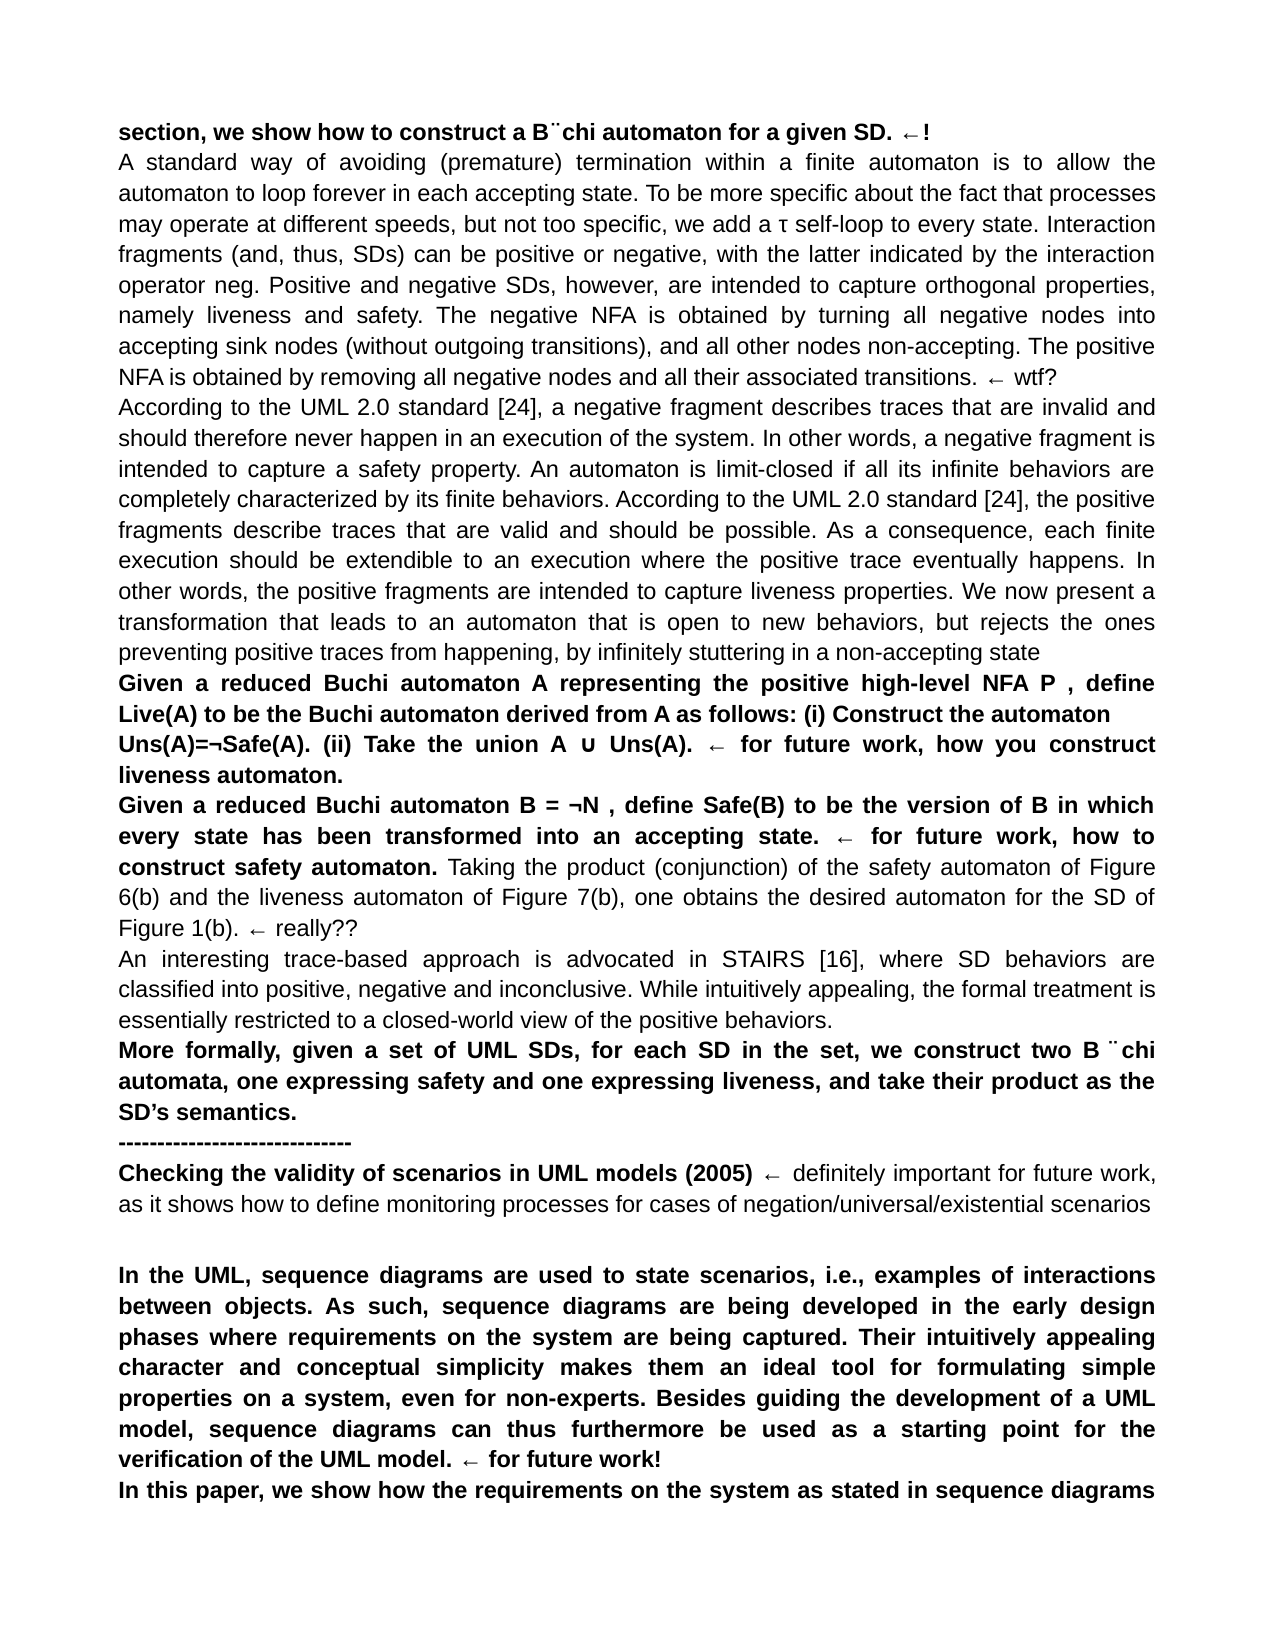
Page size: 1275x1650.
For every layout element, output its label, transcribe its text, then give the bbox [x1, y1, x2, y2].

text Given a reduced Buchi automaton A representing the positive high-level NFA P , define Live(A) to be the Buchi automaton derived from A as follows: (i) Construct the automaton [118, 669, 1157, 727]
text In the UML, sequence diagrams are used to state scenarios, i.e., examples of interactions between objects. As such, sequence diagrams are being developed in the early design phases where requirements on the system are being captured. Their intuitively appealing character and conceptual simplicity makes them an ideal tool for formulating simple properties on a system, even for non-experts. Besides guiding the development of a UML model, sequence diagrams can thus furthermore be used as a starting point for the verification of the UML model. ← for future work! [118, 1262, 1157, 1472]
text Given a reduced Buchi automaton B = ¬N , define Safe(B) to be the version of B in which every state has been transformed into an accepting state. ← for future work, how to construct safety automaton. Taking the product (conjunction) of the safety automaton of Figure 6(b) and the liveness automaton of Figure 7(b), one obtains the desired automaton for the SD of Figure 1(b). ← really?? [118, 792, 1157, 941]
text According to the UML 2.0 standard [24], a negative fragment describes traces that are invalid and should therefore never happen in an execution of the system. In other words, a negative fragment is intended to capture a safety property. An automaton is limit-closed if all its infinite behaviors are completely characterized by its finite behaviors. According to the UML 2.0 standard [24], the positive fragments describe traces that are valid and should be possible. As a consequence, each finite execution should be extendible to an execution where the positive trace eventually happens. In other words, the positive fragments are intended to capture liveness properties. We now present a transformation that leads to an automaton that is open to new behaviors, but rejects the ones preventing positive traces from happening, by infinitely stuttering in a non-accepting state [118, 394, 1157, 666]
text More formally, given a set of UML SDs, for each SD in the set, we construct two B ̈ chi automata, one expressing safety and one expressing liveness, and take their product as the SD’s semantics. [118, 1037, 1157, 1125]
text ------------------------------ [118, 1129, 1157, 1156]
text section, we show how to construct a B ̈ chi automaton for a given SD. ←! [118, 118, 1157, 145]
text Checking the validity of scenarios in UML models (2005) ← definitely important for future work, as it shows how to define monitoring processes for cases of negation/universal/existential scenarios [118, 1159, 1157, 1217]
text A standard way of avoiding (premature) termination within a finite automaton is to allow the automaton to loop forever in each accepting state. To be more specific about the fact that processes may operate at different speeds, but not too specific, we add a τ self-loop to every state. Interaction fragments (and, thus, SDs) can be positive or negative, with the latter indicated by the interaction operator neg. Positive and negative SDs, however, are intended to capture orthogonal properties, namely liveness and safety. The negative NFA is obtained by turning all negative nodes into accepting sink nodes (without outgoing transitions), and all other nodes non-accepting. The positive NFA is obtained by removing all negative nodes and all their associated transitions. ← wtf? [118, 149, 1157, 390]
text Uns(A)=¬Safe(A). (ii) Take the union A ∪ Uns(A). ← for future work, how you construct liveness automaton. [118, 731, 1157, 788]
text An interesting trace-based approach is advocated in STAIRS [16], where SD behaviors are classified into positive, negative and inconclusive. While intuitively appealing, the formal treatment is essentially restricted to a closed-world view of the positive behaviors. [118, 945, 1157, 1033]
text In this paper, we show how the requirements on the system as stated in sequence diagrams [118, 1476, 1157, 1503]
